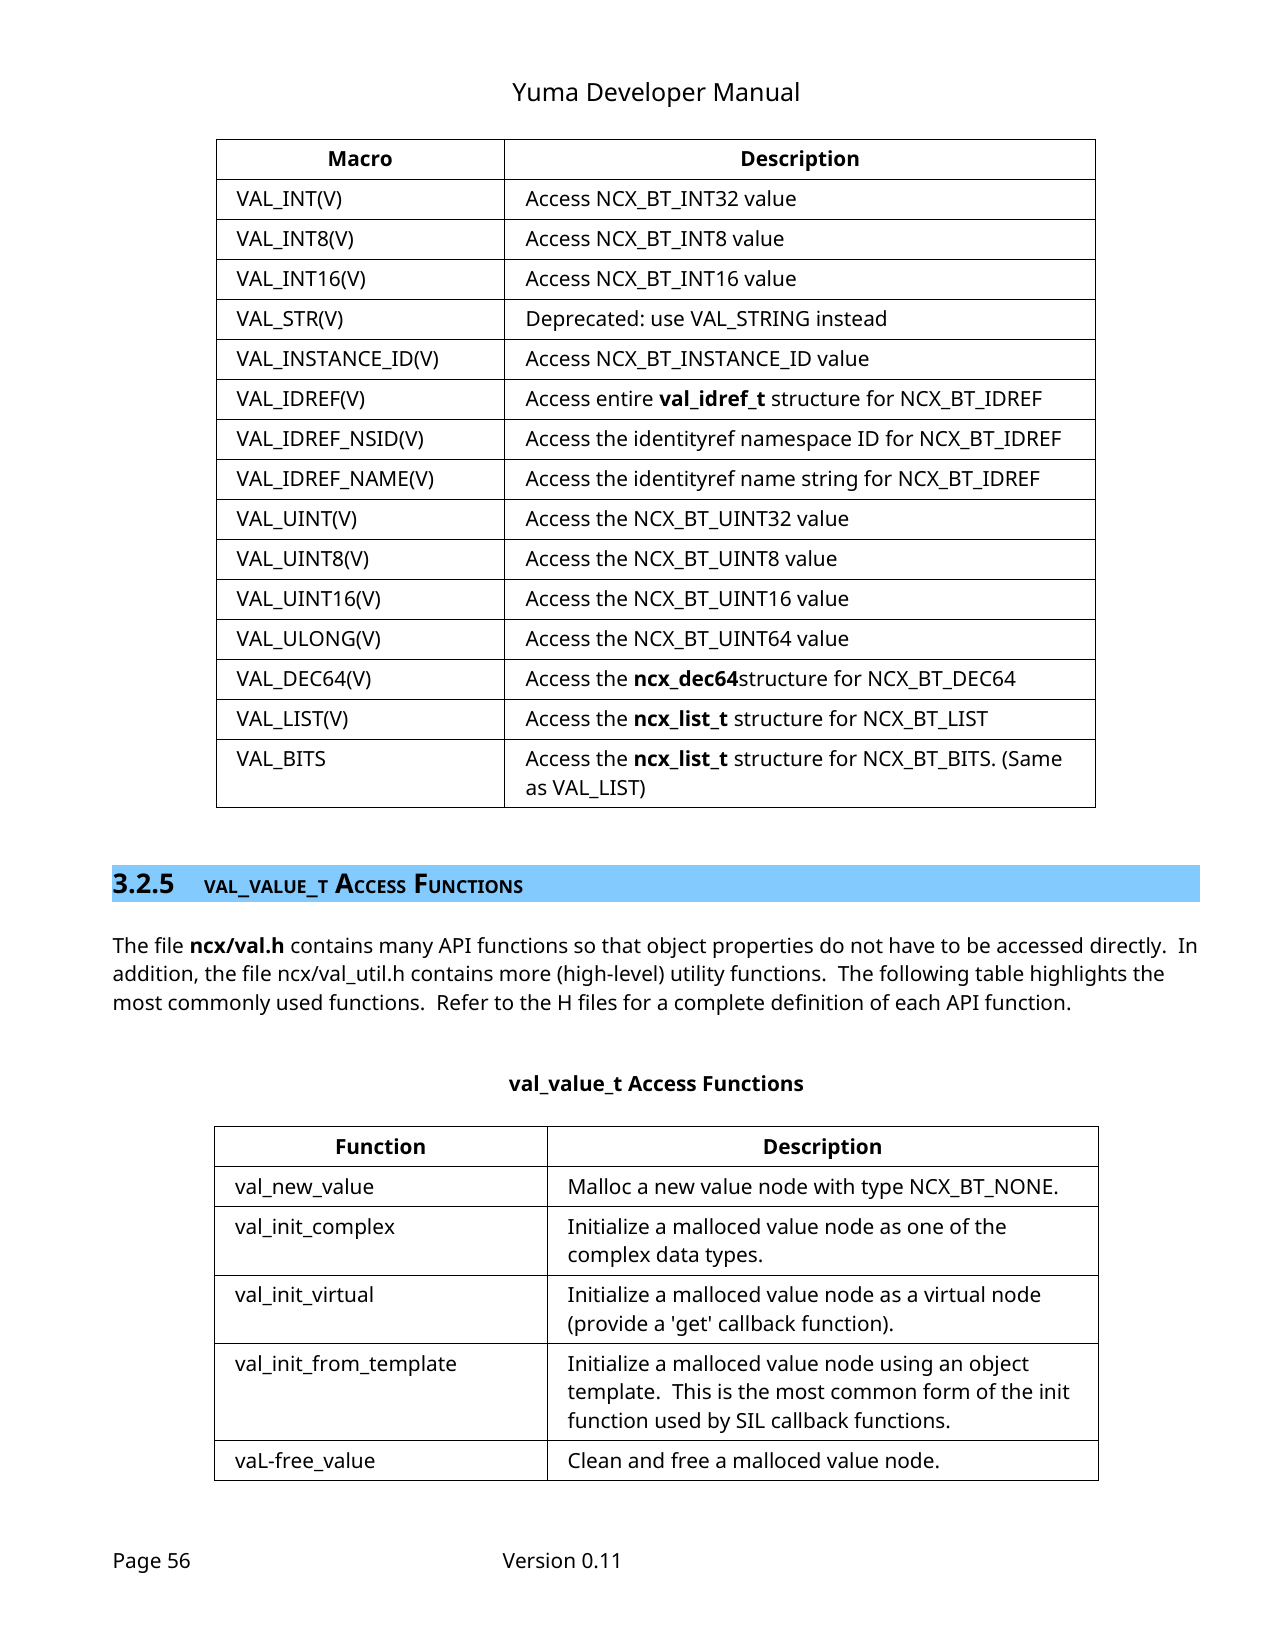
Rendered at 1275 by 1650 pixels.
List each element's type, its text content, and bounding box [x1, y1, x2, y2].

table_cell VAL_INT8(V) [217, 220, 504, 258]
table_cell VAL_IDREF_NAME(V) [217, 460, 504, 498]
table_cell VAL_DEC64(V) [217, 660, 504, 698]
table_cell VAL_INSTANCE_ID(V) [217, 340, 504, 378]
table_cell Access NCX_BT_INT32 value [505, 180, 1095, 218]
text The file ncx/val.h contains many API functions so that object properties do not have to be accessed directly. In addition, the file ncx/val_util.h contains more (high-level) utility functions. The following table highlights the most commonly used functions. Refer to the H files for a complete definition of each API function. [112, 931, 1200, 1016]
table_cell VAL_IDREF(V) [217, 380, 504, 418]
table_cell Access the NCX_BT_UINT8 value [505, 540, 1095, 578]
table_cell Initialize a malloced value node as a virtual node (provide a 'get' callback function). [548, 1276, 1098, 1343]
table_cell Access the NCX_BT_UINT64 value [505, 620, 1095, 658]
table_cell vaL-free_value [215, 1441, 547, 1480]
table_cell Access the NCX_BT_UINT16 value [505, 580, 1095, 618]
table_cell VAL_BITS [217, 740, 504, 807]
table_header Macro [217, 140, 504, 178]
table_cell VAL_INT(V) [217, 180, 504, 218]
table_cell Access the ncx_list_t structure for NCX_BT_LIST [505, 700, 1095, 738]
table_header Description [505, 140, 1095, 178]
table_cell VAL_LIST(V) [217, 700, 504, 738]
table_header Function [215, 1127, 547, 1166]
table_cell Access the identityref name string for NCX_BT_IDREF [505, 460, 1095, 498]
subtitle val_value_t Access Functions [112, 865, 1200, 902]
table_cell Clean and free a malloced value node. [548, 1441, 1098, 1480]
table_header Description [548, 1127, 1098, 1166]
table_cell VAL_IDREF_NSID(V) [217, 420, 504, 458]
table_cell Initialize a malloced value node as one of the complex data types. [548, 1207, 1098, 1275]
table_cell VAL_UINT8(V) [217, 540, 504, 578]
table_cell Access the identityref namespace ID for NCX_BT_IDREF [505, 420, 1095, 458]
subtitle val_value_t Access Functions [127, 1069, 1185, 1098]
table_cell Access the ncx_list_t structure for NCX_BT_BITS. (Same as VAL_LIST) [505, 740, 1095, 807]
table_cell Access the ncx_dec64structure for NCX_BT_DEC64 [505, 660, 1095, 698]
table_cell val_init_complex [215, 1207, 547, 1275]
table_cell Access the NCX_BT_UINT32 value [505, 500, 1095, 538]
table_cell Access NCX_BT_INSTANCE_ID value [505, 340, 1095, 378]
table_cell VAL_ULONG(V) [217, 620, 504, 658]
table_cell Malloc a new value node with type NCX_BT_NONE. [548, 1167, 1098, 1206]
table_cell Access entire val_idref_t structure for NCX_BT_IDREF [505, 380, 1095, 418]
table_cell VAL_UINT16(V) [217, 580, 504, 618]
table_cell val_new_value [215, 1167, 547, 1206]
table_cell val_init_from_template [215, 1344, 547, 1440]
table_cell Access NCX_BT_INT8 value [505, 220, 1095, 258]
table_cell VAL_STR(V) [217, 300, 504, 338]
table_cell Deprecated: use VAL_STRING instead [505, 300, 1095, 338]
table_cell Access NCX_BT_INT16 value [505, 260, 1095, 298]
table_cell VAL_INT16(V) [217, 260, 504, 298]
table_cell Initialize a malloced value node using an object template. This is the most common form of the init function used by SIL callback functions. [548, 1344, 1098, 1440]
table_cell VAL_UINT(V) [217, 500, 504, 538]
table_cell val_init_virtual [215, 1276, 547, 1343]
